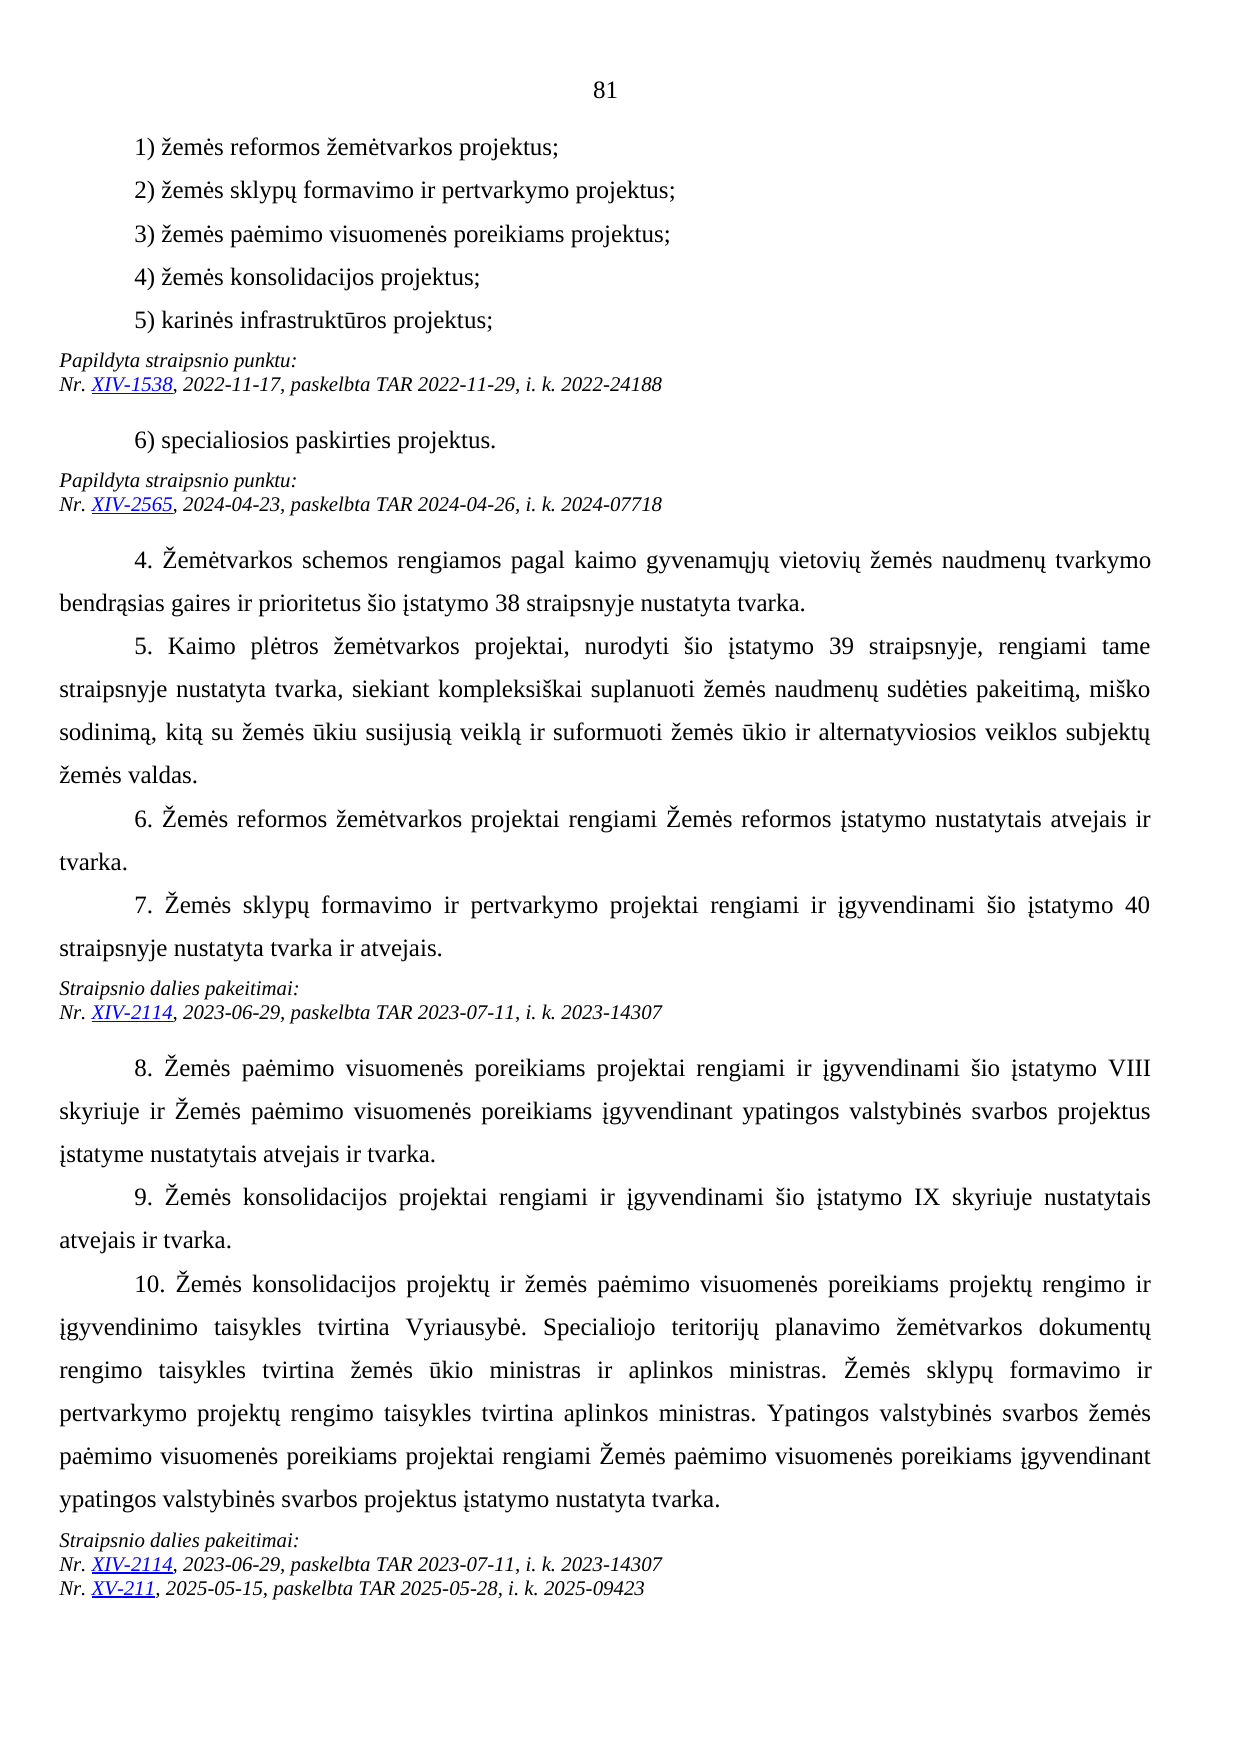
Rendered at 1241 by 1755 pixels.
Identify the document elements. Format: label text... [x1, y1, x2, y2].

text 1) žemės reformos žemėtvarkos projektus; [59, 132, 1152, 161]
text 9. Žemės konsolidacijos projektai rengiami ir įgyvendinami šio įstatymo IX skyriuje nustatytais atvejais ir tvarka. [59, 1182, 1152, 1254]
text 2) žemės sklypų formavimo ir pertvarkymo projektus; [59, 176, 1152, 204]
text 3) žemės paėmimo visuomenės poreikiams projektus; [59, 219, 1152, 247]
text Nr. XV-211, 2025-05-15, paskelbta TAR 2025-05-28, i. k. 2025-09423 [59, 1576, 1152, 1600]
text Nr. XIV-1538, 2022-11-17, paskelbta TAR 2022-11-29, i. k. 2022-24188 [59, 372, 1152, 396]
text Papildyta straipsnio punktu: [59, 348, 1152, 372]
text Nr. XIV-2114, 2023-06-29, paskelbta TAR 2023-07-11, i. k. 2023-14307 [59, 1000, 1152, 1024]
text 6) specialiosios paskirties projektus. [59, 425, 1152, 454]
text Nr. XIV-2565, 2024-04-23, paskelbta TAR 2024-04-26, i. k. 2024-07718 [59, 492, 1152, 516]
text 4) žemės konsolidacijos projektus; [59, 262, 1152, 291]
text Nr. XIV-2114, 2023-06-29, paskelbta TAR 2023-07-11, i. k. 2023-14307 [59, 1552, 1152, 1576]
text 7. Žemės sklypų formavimo ir pertvarkymo projektai rengiami ir įgyvendinami šio įstatymo 40 straipsnyje nustatyta tvarka ir atvejais. [59, 890, 1152, 962]
text 4. Žemėtvarkos schemos rengiamos pagal kaimo gyvenamųjų vietovių žemės naudmenų tvarkymo bendrąsias gaires ir prioritetus šio įstatymo 38 straipsnyje nustatyta tvarka. [59, 545, 1152, 617]
text 10. Žemės konsolidacijos projektų ir žemės paėmimo visuomenės poreikiams projektų rengimo ir įgyvendinimo taisykles tvirtina Vyriausybė. Specialiojo teritorijų planavimo žemėtvarkos dokumentų rengimo taisykles tvirtina žemės ūkio ministras ir aplinkos ministras. Žemės sklypų formavimo ir pertvarkymo projektų rengimo taisykles tvirtina aplinkos ministras. Ypatingos valstybinės svarbos žemės paėmimo visuomenės poreikiams projektai rengiami Žemės paėmimo visuomenės poreikiams įgyvendinant ypatingos valstybinės svarbos projektus įstatymo nustatyta tvarka. [59, 1269, 1152, 1513]
text Straipsnio dalies pakeitimai: [59, 976, 1152, 1000]
text 5. Kaimo plėtros žemėtvarkos projektai, nurodyti šio įstatymo 39 straipsnyje, rengiami tame straipsnyje nustatyta tvarka, siekiant kompleksiškai suplanuoti žemės naudmenų sudėties pakeitimą, miško sodinimą, kitą su žemės ūkiu susijusią veiklą ir suformuoti žemės ūkio ir alternatyviosios veiklos subjektų žemės valdas. [59, 631, 1152, 789]
text Straipsnio dalies pakeitimai: [59, 1527, 1152, 1552]
text 8. Žemės paėmimo visuomenės poreikiams projektai rengiami ir įgyvendinami šio įstatymo VIII skyriuje ir Žemės paėmimo visuomenės poreikiams įgyvendinant ypatingos valstybinės svarbos projektus įstatyme nustatytais atvejais ir tvarka. [59, 1053, 1152, 1168]
text Papildyta straipsnio punktu: [59, 468, 1152, 492]
text 5) karinės infrastruktūros projektus; [59, 305, 1152, 334]
text 6. Žemės reformos žemėtvarkos projektai rengiami Žemės reformos įstatymo nustatytais atvejais ir tvarka. [59, 804, 1152, 876]
